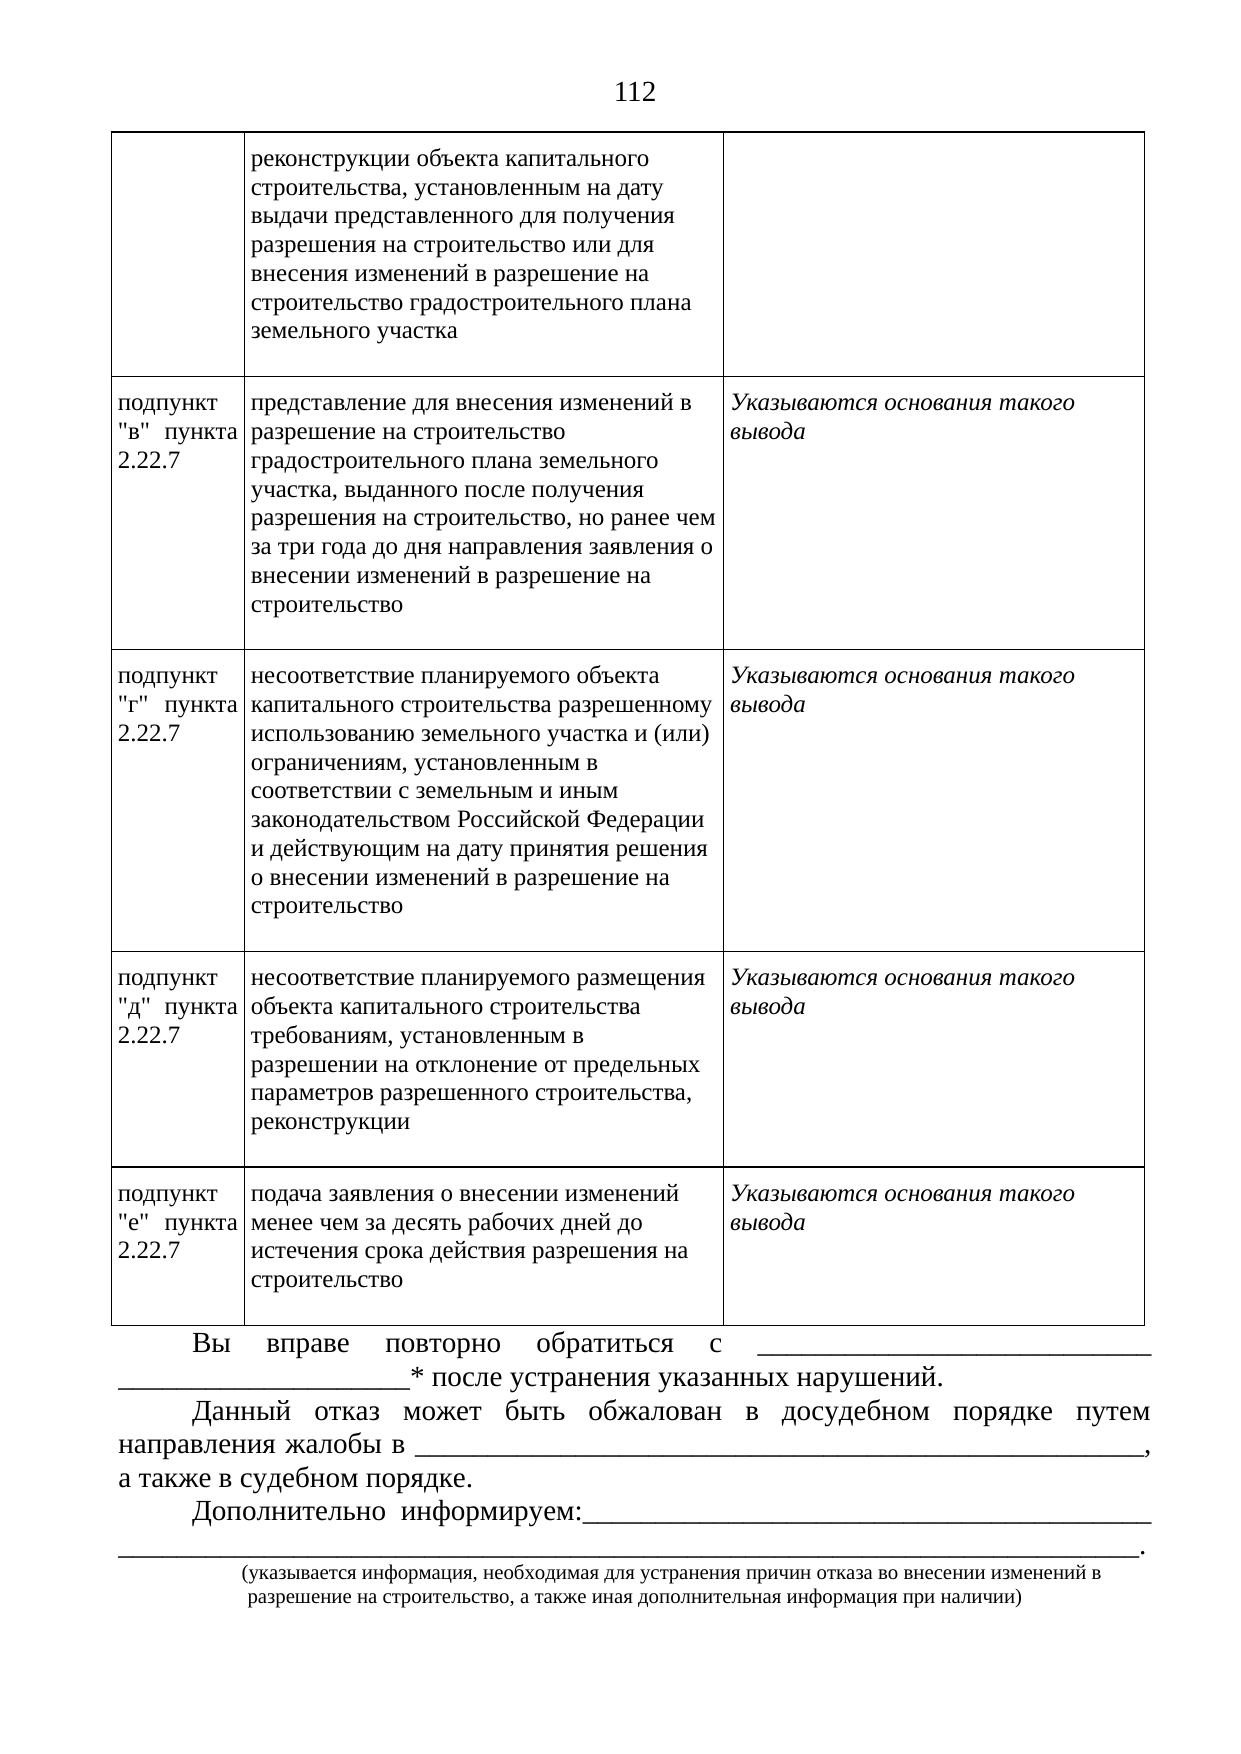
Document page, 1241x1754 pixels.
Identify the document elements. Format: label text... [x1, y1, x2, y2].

table_cell представление для внесения изменений в разрешение на строительство градостроительного плана земельного участка, выданного после получения разрешения на строительство, но ранее чем за три года до дня направления заявления о внесении изменений в разрешение на строительство [245, 377, 723, 649]
table_cell Указываются основания такого вывода [724, 952, 1144, 1166]
table_cell подпункт "д" пункта 2.22.7 [112, 952, 244, 1166]
table_cell реконструкции объекта капитального строительства, установленным на дату выдачи представленного для получения разрешения на строительство или для внесения изменений в разрешение на строительство градостроительного плана земельного участка [245, 133, 723, 376]
table_cell [724, 133, 1144, 376]
table_cell подпункт "е" пункта 2.22.7 [112, 1168, 244, 1324]
table_cell подача заявления о внесении изменений менее чем за десять рабочих дней до истечения срока действия разрешения на строительство [245, 1168, 723, 1324]
table_cell подпункт "в" пункта 2.22.7 [112, 377, 244, 649]
text Вы вправе повторно обратиться с ___________________________ ____________________* после устранения указанных нарушений. [118, 1326, 1152, 1393]
table_cell Указываются основания такого вывода [724, 377, 1144, 649]
table_cell Указываются основания такого вывода [724, 1168, 1144, 1324]
text Данный отказ может быть обжалован в досудебном порядке путем направления жалобы в __________________________________________________, а также в судебном порядке. [118, 1393, 1152, 1493]
table_cell несоответствие планируемого размещения объекта капитального строительства требованиям, установленным в разрешении на отклонение от предельных параметров разрешенного строительства, реконструкции [245, 952, 723, 1166]
table_cell Указываются основания такого вывода [724, 650, 1144, 951]
text (указывается информация, необходимая для устранения причин отказа во внесении изменений в разрешение на строительство, а также иная дополнительная информация при наличии) [118, 1560, 1152, 1608]
table_cell несоответствие планируемого объекта капитального строительства разрешенному использованию земельного участка и (или) ограничениям, установленным в соответствии с земельным и иным законодательством Российской Федерации и действующим на дату принятия решения о внесении изменений в разрешение на строительство [245, 650, 723, 951]
table_cell подпункт "г" пункта 2.22.7 [112, 650, 244, 951]
text Дополнительно информируем:_______________________________________ ______________________________________________________________________. [118, 1493, 1152, 1560]
table_cell [112, 133, 244, 376]
